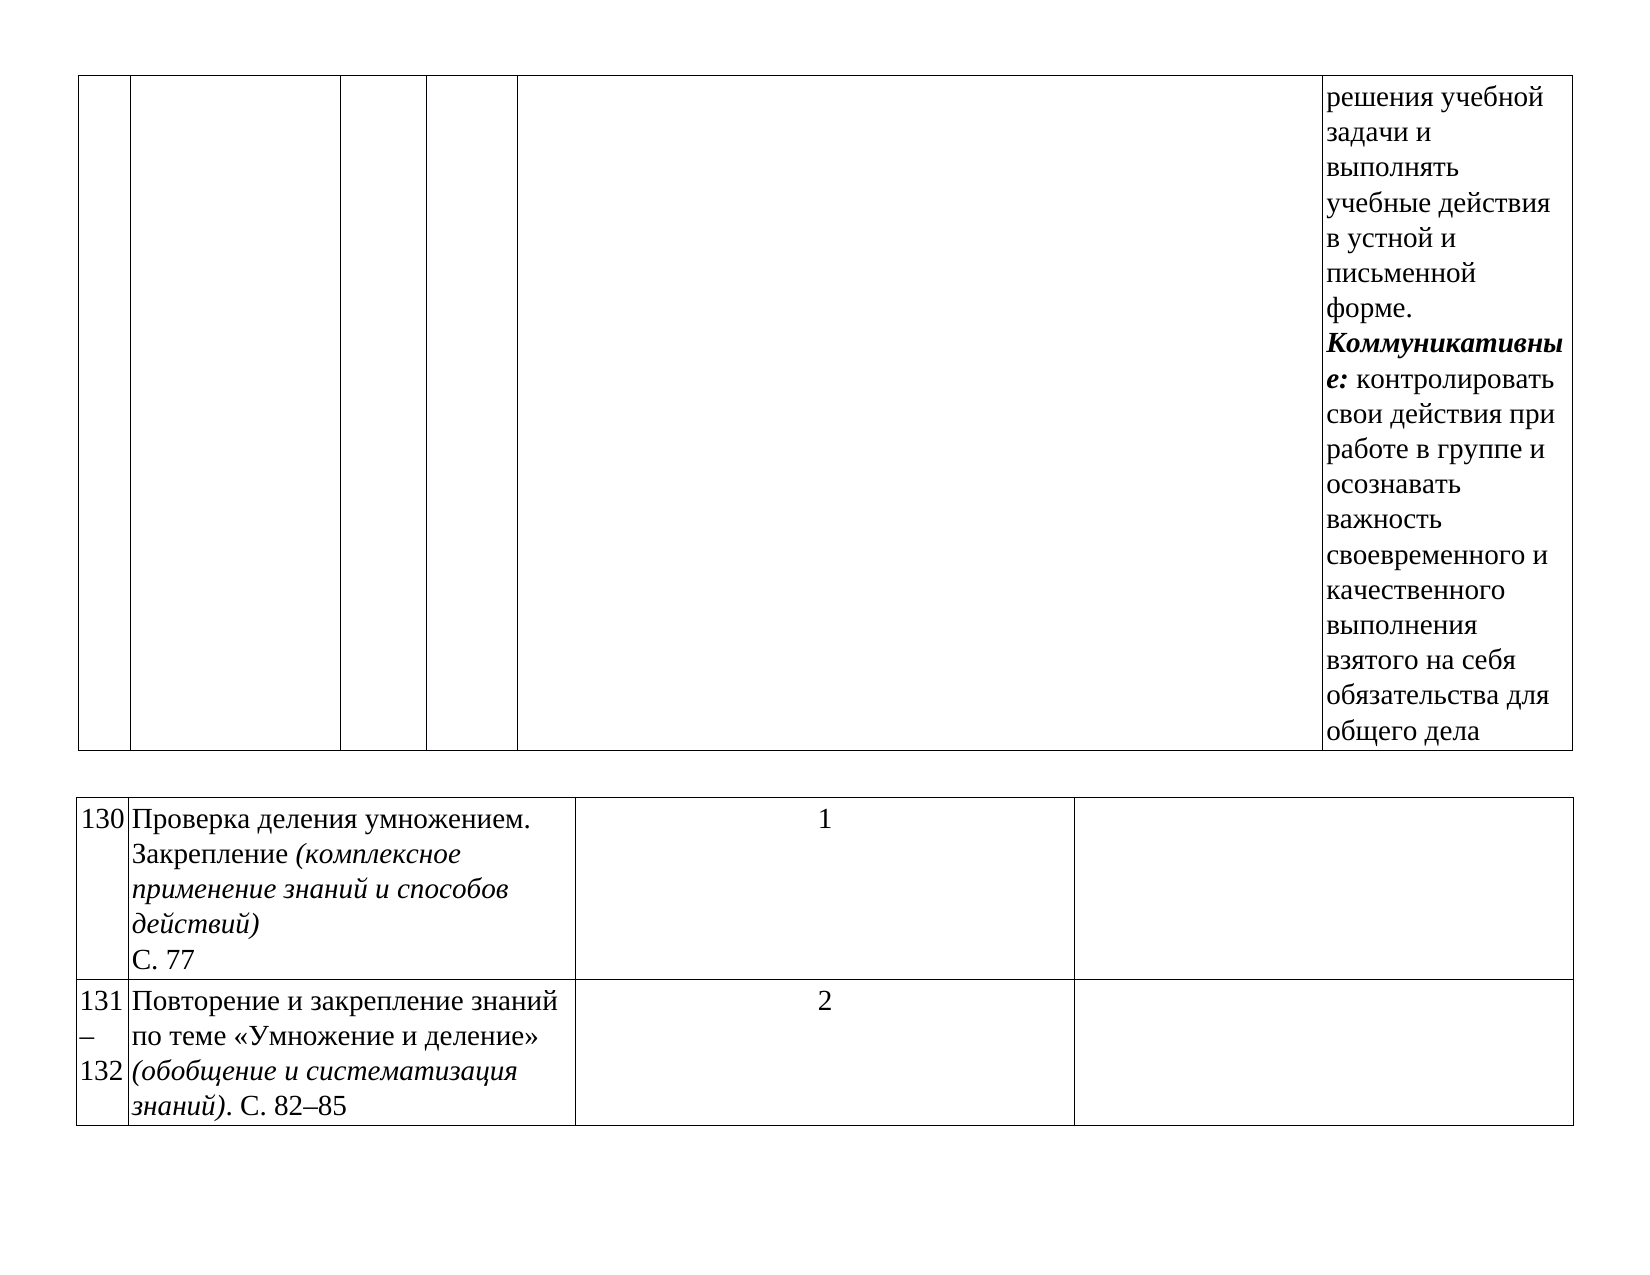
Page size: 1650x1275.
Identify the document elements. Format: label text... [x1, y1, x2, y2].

table_header 130 [77, 798, 128, 978]
table_cell [1075, 980, 1573, 1125]
table_cell 131– 132 [77, 980, 128, 1125]
table_cell 2 [576, 980, 1074, 1125]
table_cell [518, 76, 1322, 749]
table_cell [79, 76, 130, 749]
table_cell [131, 76, 340, 749]
table_header [1075, 798, 1573, 978]
table_cell [427, 76, 517, 749]
table_cell решения учебной задачи и выполнять учебные действия в устной и письменной форме. Коммуникативные: контролировать свои действия при работе в группе и осознавать важность своевременного и качественного выполнения взятого на себя обязательства для общего дела [1323, 76, 1572, 749]
table_header 1 [576, 798, 1074, 978]
table_cell [341, 76, 426, 749]
table_cell Повторение и закрепление знаний по теме «Умножение и деление» (обобщение и систематизация знаний). С. 82–85 [129, 980, 575, 1125]
table_header Проверка деления умножением. Закрепление (комплексное применение знаний и способов действий) С. 77 [129, 798, 575, 978]
